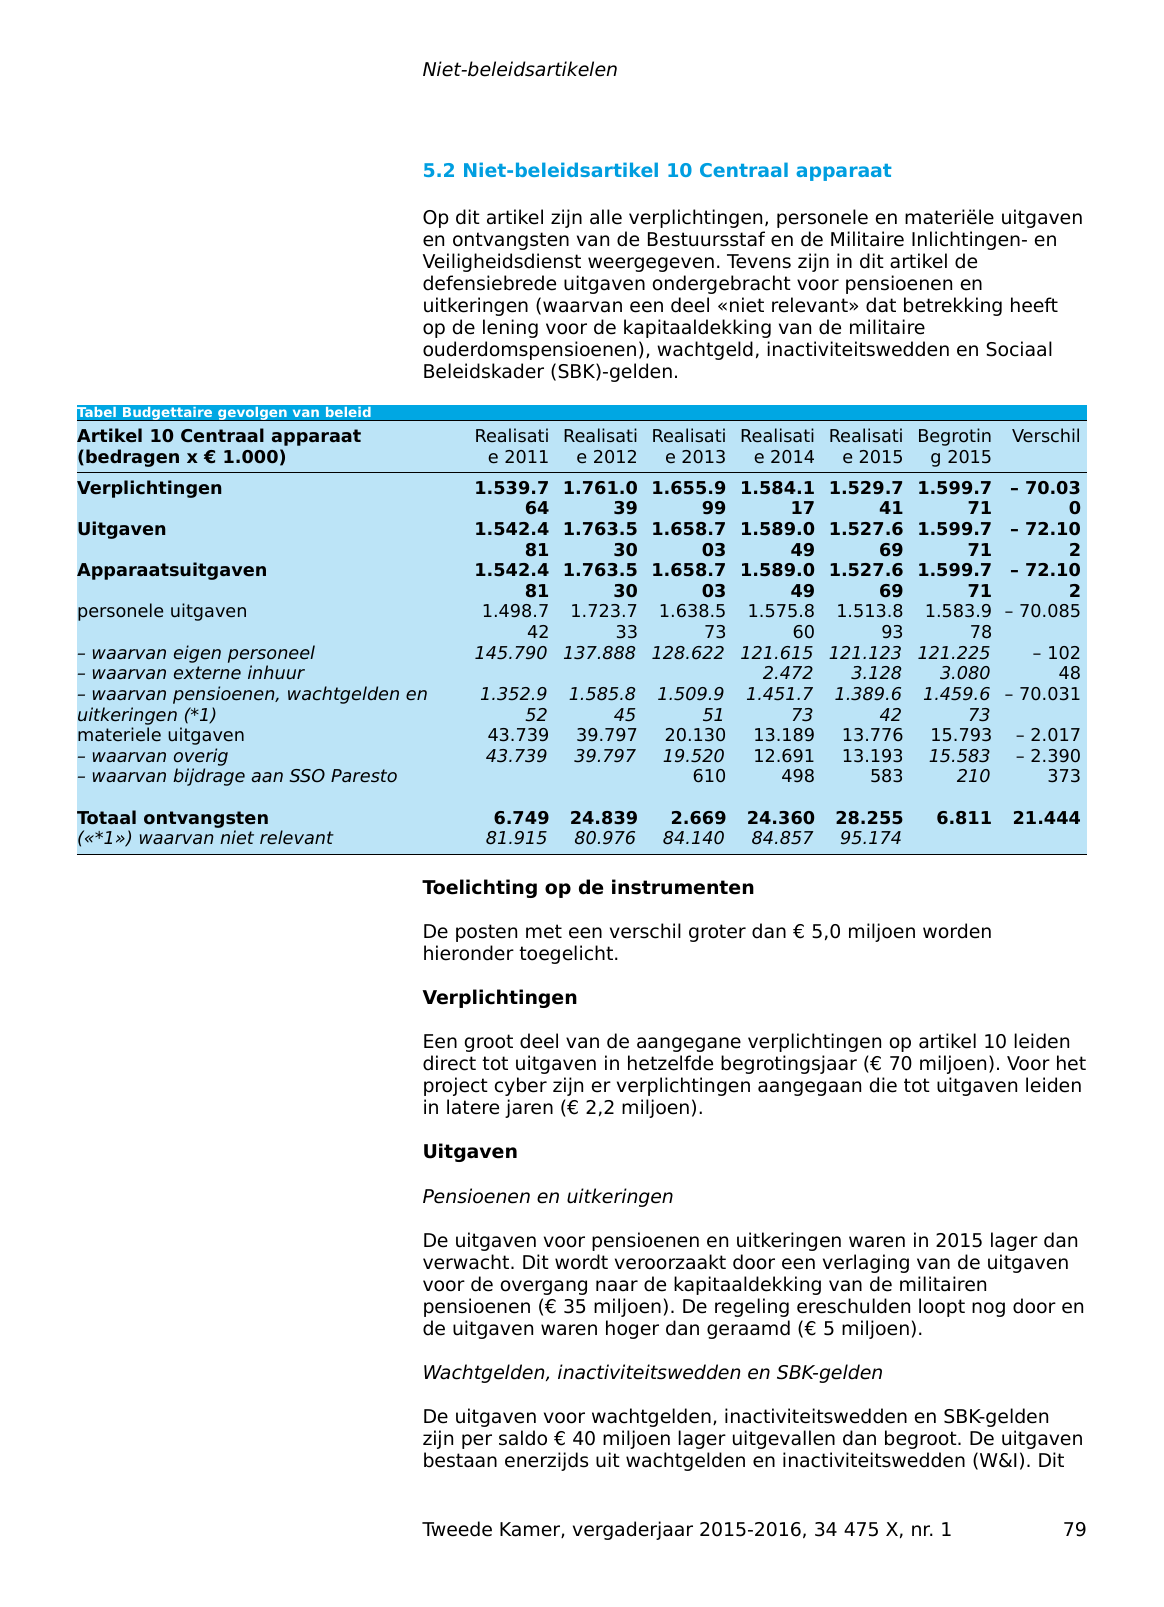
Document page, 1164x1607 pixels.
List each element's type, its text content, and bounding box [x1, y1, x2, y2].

table_cell [821, 787, 909, 808]
table_cell – 102 [998, 643, 1087, 663]
table_cell 21.444 [998, 808, 1087, 828]
table_cell 24.360 [732, 808, 821, 828]
table_cell Verplichtingen [77, 473, 466, 519]
table_cell [998, 787, 1087, 808]
table_cell 583 [821, 766, 909, 787]
text De uitgaven voor wachtgelden, inactiviteitswedden en SBK-gelden zijn per saldo € 40 miljoen lager uitgevallen dan begroot. De uitgaven bestaan enerzijds uit wachtgelden en inactiviteitswedden (W&I). Dit [422, 1406, 1087, 1472]
table_cell – waarvan externe inhuur [77, 663, 466, 684]
table_cell – waarvan overig [77, 746, 466, 766]
table_cell 1.529.741 [821, 473, 909, 519]
table_cell – waarvan eigen personeel [77, 643, 466, 663]
table_cell [644, 787, 732, 808]
table_cell 1.575.860 [732, 601, 821, 643]
table_cell [644, 663, 732, 684]
table_cell 1.763.530 [555, 560, 644, 601]
table_cell 2.472 [732, 663, 821, 684]
table_cell [555, 787, 644, 808]
table_cell materiele uitgaven [77, 725, 466, 746]
table_cell 1.599.771 [909, 519, 998, 560]
table_cell 28.255 [821, 808, 909, 828]
table_cell [909, 828, 998, 854]
table_cell [909, 787, 998, 808]
table_cell 1.513.893 [821, 601, 909, 643]
table_cell – 72.102 [998, 519, 1087, 560]
table_cell Begroting 2015 [909, 421, 998, 472]
table_cell 3.080 [909, 663, 998, 684]
table_cell 13.193 [821, 746, 909, 766]
table_cell 1.589.049 [732, 519, 821, 560]
subtitle Uitgaven [422, 1141, 1087, 1163]
table_cell 81.915 [466, 828, 555, 854]
table_cell Realisatie 2012 [555, 421, 644, 472]
table_cell 137.888 [555, 643, 644, 663]
table_cell Artikel 10 Centraal apparaat (bedragen x € 1.000) [77, 421, 466, 472]
subtitle Toelichting op de instrumenten [422, 877, 1087, 899]
table_cell 13.189 [732, 725, 821, 746]
text De uitgaven voor pensioenen en uitkeringen waren in 2015 lager dan verwacht. Dit wordt veroorzaakt door een verlaging van de uitgaven voor de overgang naar de kapitaaldekking van de militairen pensioenen (€ 35 miljoen). De regeling ereschulden loopt nog door en de uitgaven waren hoger dan geraamd (€ 5 miljoen). [422, 1230, 1087, 1340]
subtitle Pensioenen en uitkeringen [422, 1186, 1087, 1208]
table_cell Uitgaven [77, 519, 466, 560]
table_cell [466, 787, 555, 808]
table_cell 48 [998, 663, 1087, 684]
subtitle 5.2 Niet-beleidsartikel 10 Centraal apparaat [422, 160, 1087, 182]
table_cell 1.498.742 [466, 601, 555, 643]
table_cell 1.599.771 [909, 560, 998, 601]
table_cell – 70.030 [998, 473, 1087, 519]
table_cell («*1») waarvan niet relevant [77, 828, 466, 854]
table_cell Apparaatsuitgaven [77, 560, 466, 601]
table_cell – 70.031 [998, 684, 1087, 725]
table_cell 1.527.669 [821, 560, 909, 601]
table_cell 80.976 [555, 828, 644, 854]
table_cell 15.583 [909, 746, 998, 766]
table_cell – 2.017 [998, 725, 1087, 746]
table_cell Realisatie 2011 [466, 421, 555, 472]
table_cell 1.389.642 [821, 684, 909, 725]
table_cell – waarvan bijdrage aan SSO Paresto [77, 766, 466, 787]
table_cell – 2.390 [998, 746, 1087, 766]
table_cell 1.655.999 [644, 473, 732, 519]
text De posten met een verschil groter dan € 5,0 miljoen worden hieronder toegelicht. [422, 921, 1087, 965]
table_cell [466, 766, 555, 787]
table_cell 121.615 [732, 643, 821, 663]
table_cell 210 [909, 766, 998, 787]
subtitle Wachtgelden, inactiviteitswedden en SBK-gelden [422, 1362, 1087, 1384]
table_cell 1.583.978 [909, 601, 998, 643]
table_cell [466, 663, 555, 684]
table_cell personele uitgaven [77, 601, 466, 643]
table_cell 610 [644, 766, 732, 787]
table_cell 6.811 [909, 808, 998, 828]
table_cell – 72.102 [998, 560, 1087, 601]
text Op dit artikel zijn alle verplichtingen, personele en materiële uitgaven en ontvangsten van de Bestuursstaf en de Militaire Inlichtingen- en Veiligheidsdienst weergegeven. Tevens zijn in dit artikel de defensiebrede uitgaven ondergebracht voor pensioenen en uitkeringen (waarvan een deel «niet relevant» dat betrekking heeft op de lening voor de kapitaaldekking van de militaire ouderdomspensioenen), wachtgeld, inactiviteitswedden en Sociaal Beleidskader (SBK)-gelden. [422, 207, 1087, 383]
table_cell 39.797 [555, 746, 644, 766]
table_cell 12.691 [732, 746, 821, 766]
table_cell 1.542.481 [466, 519, 555, 560]
table_cell [998, 828, 1087, 854]
table_cell Realisatie 2015 [821, 421, 909, 472]
table_cell 121.225 [909, 643, 998, 663]
table_cell 1.539.764 [466, 473, 555, 519]
table_cell 3.128 [821, 663, 909, 684]
table_cell 1.638.573 [644, 601, 732, 643]
table_cell 1.352.952 [466, 684, 555, 725]
table_cell Verschil [998, 421, 1087, 472]
table_cell 6.749 [466, 808, 555, 828]
table_cell 1.658.703 [644, 560, 732, 601]
table_cell 84.857 [732, 828, 821, 854]
table_cell 84.140 [644, 828, 732, 854]
table_cell 1.542.481 [466, 560, 555, 601]
table_cell Realisatie 2014 [732, 421, 821, 472]
table_cell 145.790 [466, 643, 555, 663]
table_cell 1.723.733 [555, 601, 644, 643]
table_cell 1.761.039 [555, 473, 644, 519]
table_cell 1.451.773 [732, 684, 821, 725]
table_cell 19.520 [644, 746, 732, 766]
text Een groot deel van de aangegane verplichtingen op artikel 10 leiden direct tot uitgaven in hetzelfde begrotingsjaar (€ 70 miljoen). Voor het project cyber zijn er verplichtingen aangegaan die tot uitgaven leiden in latere jaren (€ 2,2 miljoen). [422, 1031, 1087, 1119]
table_cell [555, 663, 644, 684]
table_cell Realisatie 2013 [644, 421, 732, 472]
table_cell 1.459.673 [909, 684, 998, 725]
table_cell – 70.085 [998, 601, 1087, 643]
table_cell 1.527.669 [821, 519, 909, 560]
table_cell 1.599.771 [909, 473, 998, 519]
table_cell 39.797 [555, 725, 644, 746]
table_cell 1.585.845 [555, 684, 644, 725]
table_cell – waarvan pensioenen, wachtgelden en uitkeringen (*1) [77, 684, 466, 725]
table_cell 1.584.117 [732, 473, 821, 519]
table_cell 121.123 [821, 643, 909, 663]
table_cell 1.589.049 [732, 560, 821, 601]
table_cell 2.669 [644, 808, 732, 828]
table_cell 43.739 [466, 746, 555, 766]
table_cell Totaal ontvangsten [77, 808, 466, 828]
table_cell 95.174 [821, 828, 909, 854]
table_cell [77, 787, 466, 808]
table_cell 15.793 [909, 725, 998, 746]
table_cell 128.622 [644, 643, 732, 663]
table_cell 43.739 [466, 725, 555, 746]
table_cell 498 [732, 766, 821, 787]
table_cell 1.509.951 [644, 684, 732, 725]
table_cell 373 [998, 766, 1087, 787]
table_cell 1.658.703 [644, 519, 732, 560]
table_cell [732, 787, 821, 808]
subtitle Verplichtingen [422, 987, 1087, 1009]
table_cell 13.776 [821, 725, 909, 746]
table_cell 24.839 [555, 808, 644, 828]
table_cell 20.130 [644, 725, 732, 746]
table_cell [555, 766, 644, 787]
table_cell 1.763.530 [555, 519, 644, 560]
table_header Tabel Budgettaire gevolgen van beleid [77, 405, 1087, 420]
